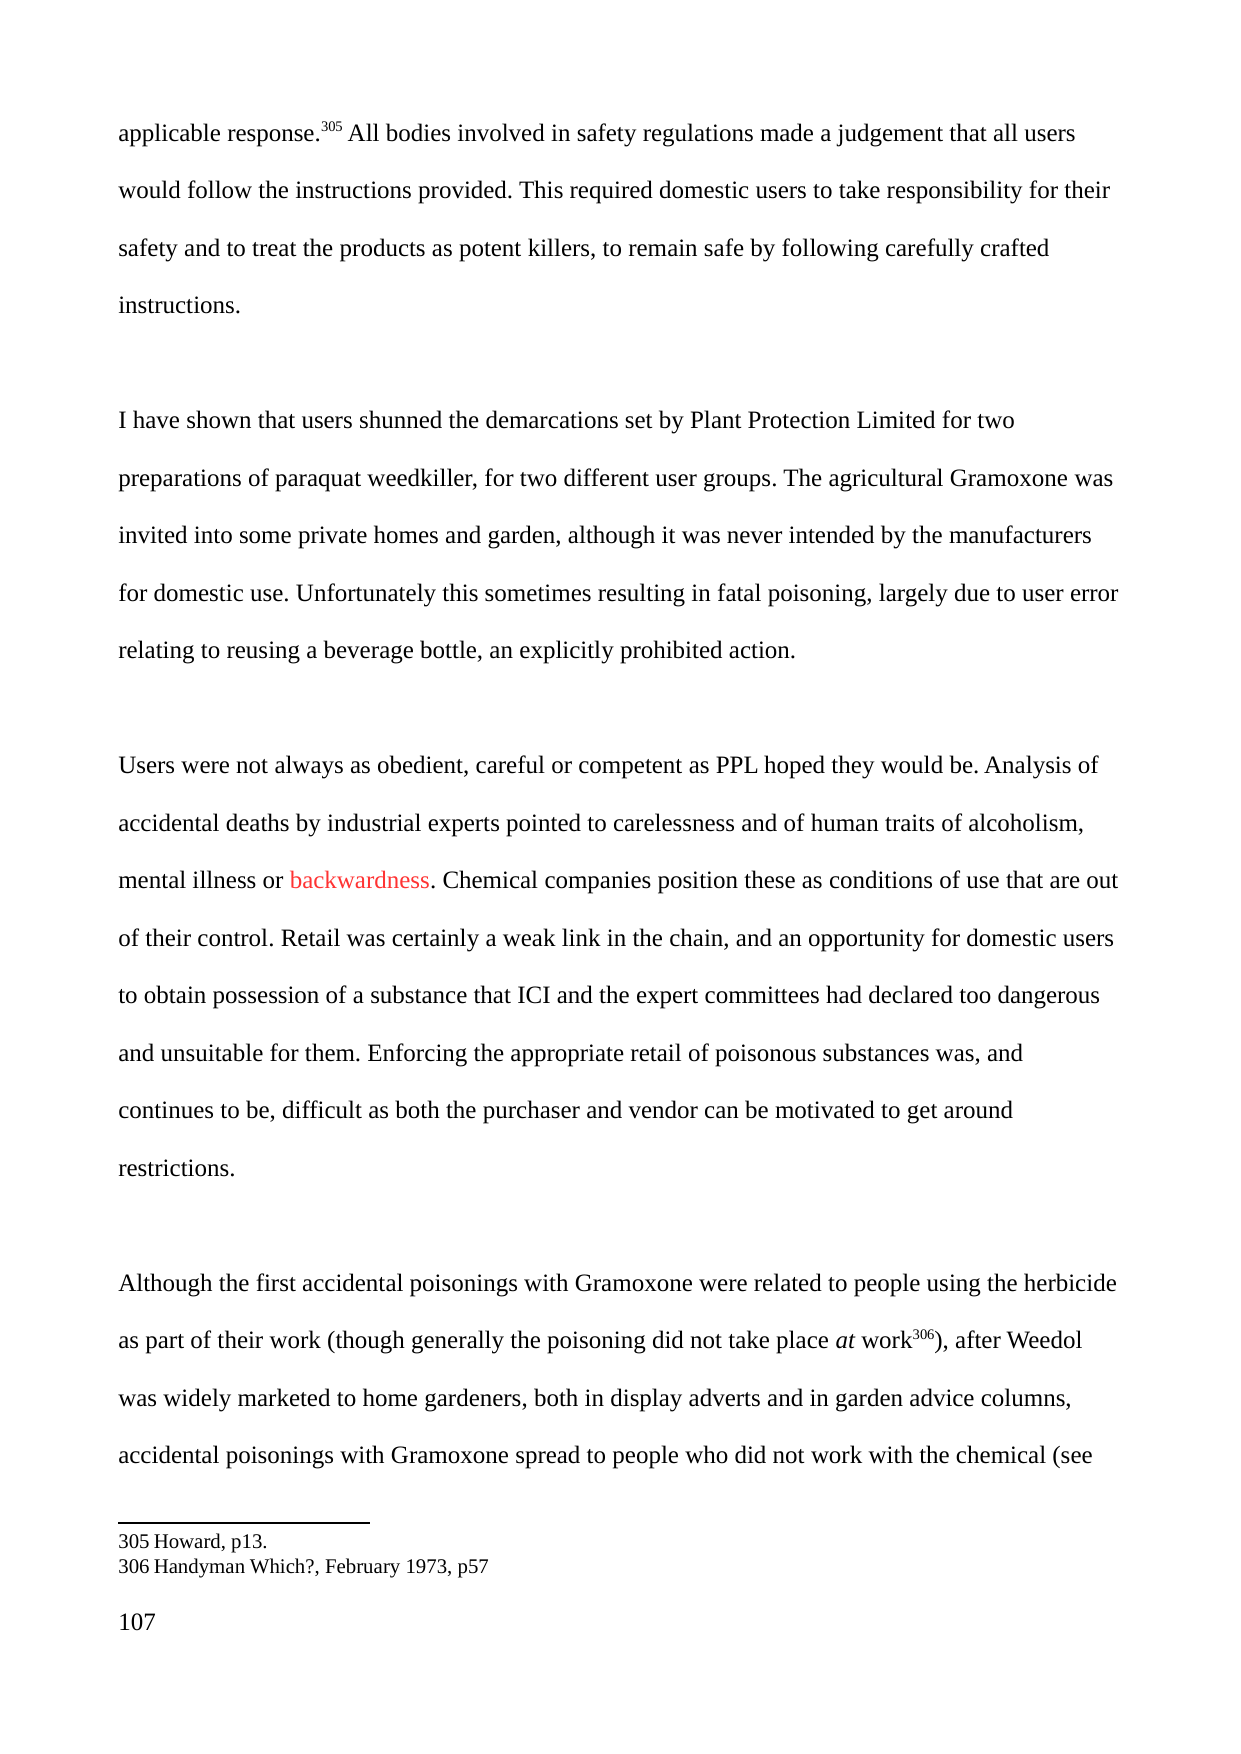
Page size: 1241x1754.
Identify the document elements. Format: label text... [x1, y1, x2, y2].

text applicable response. All bodies involved in safety regulations made a judgement that all users would follow the instructions provided. This required domestic users to take responsibility for their safety and to treat the products as potent killers, to remain safe by following carefully crafted instructions. [118, 118, 1122, 319]
text Although the first accidental poisonings with Gramoxone were related to people using the herbicide as part of their work (though generally the poisoning did not take place at work), after Weedol was widely marketed to home gardeners, both in display adverts and in garden advice columns, accidental poisonings with Gramoxone spread to people who did not work with the chemical (see [118, 1268, 1122, 1469]
text Users were not always as obedient, careful or competent as PPL hoped they would be. Analysis of accidental deaths by industrial experts pointed to carelessness and of human traits of alcoholism, mental illness or backwardness. Chemical companies position these as conditions of use that are out of their control. Retail was certainly a weak link in the chain, and an opportunity for domestic users to obtain possession of a substance that ICI and the expert committees had declared too dangerous and unsuitable for them. Enforcing the appropriate retail of poisonous substances was, and continues to be, difficult as both the purchaser and vendor can be motivated to get around restrictions. [118, 751, 1122, 1182]
text Howard, p13. [118, 1529, 1122, 1553]
text Handyman Which?, February 1973, p57 [118, 1553, 1122, 1578]
text I have shown that users shunned the demarcations set by Plant Protection Limited for two preparations of paraquat weedkiller, for two different user groups. The agricultural Gramoxone was invited into some private homes and garden, although it was never intended by the manufacturers for domestic use. Unfortunately this sometimes resulting in fatal poisoning, largely due to user error relating to reusing a beverage bottle, an explicitly prohibited action. [118, 406, 1122, 664]
